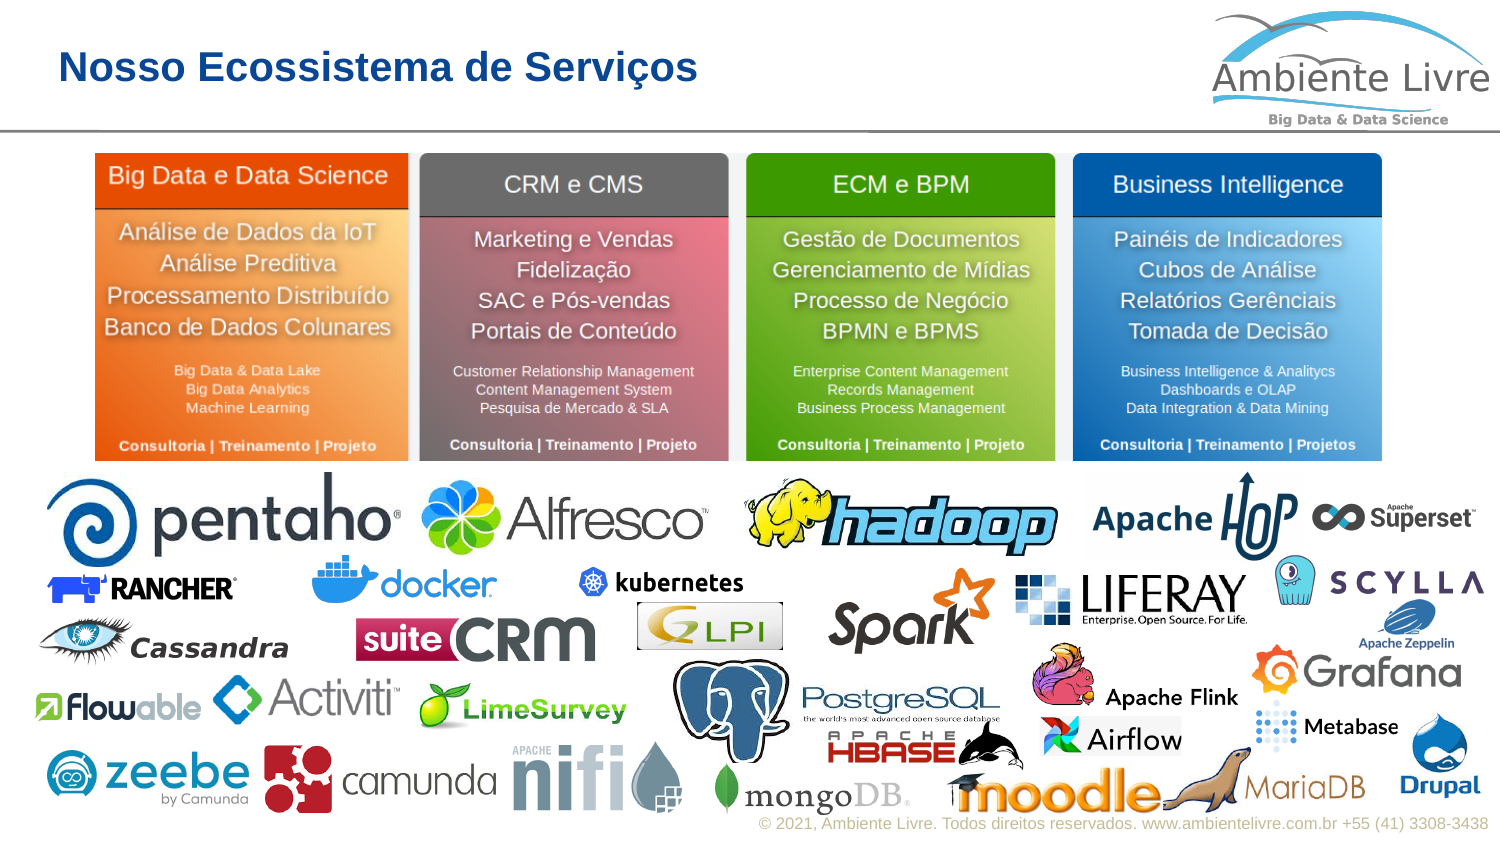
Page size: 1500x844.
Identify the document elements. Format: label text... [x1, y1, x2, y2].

picture [53, 756, 91, 790]
picture [354, 617, 596, 662]
picture [35, 693, 201, 721]
picture [47, 472, 709, 603]
picture [1311, 501, 1477, 532]
picture [47, 750, 249, 807]
picture [826, 566, 996, 655]
picture [35, 614, 304, 667]
picture [744, 478, 1058, 556]
picture [637, 602, 783, 650]
picture [578, 566, 744, 597]
picture [95, 153, 1383, 461]
picture [229, 767, 243, 773]
title Nosso Ecossistema de Serviços [43, 8, 1127, 129]
picture [47, 574, 237, 603]
picture [1212, 11, 1489, 127]
picture [212, 469, 1488, 815]
picture [47, 750, 66, 769]
